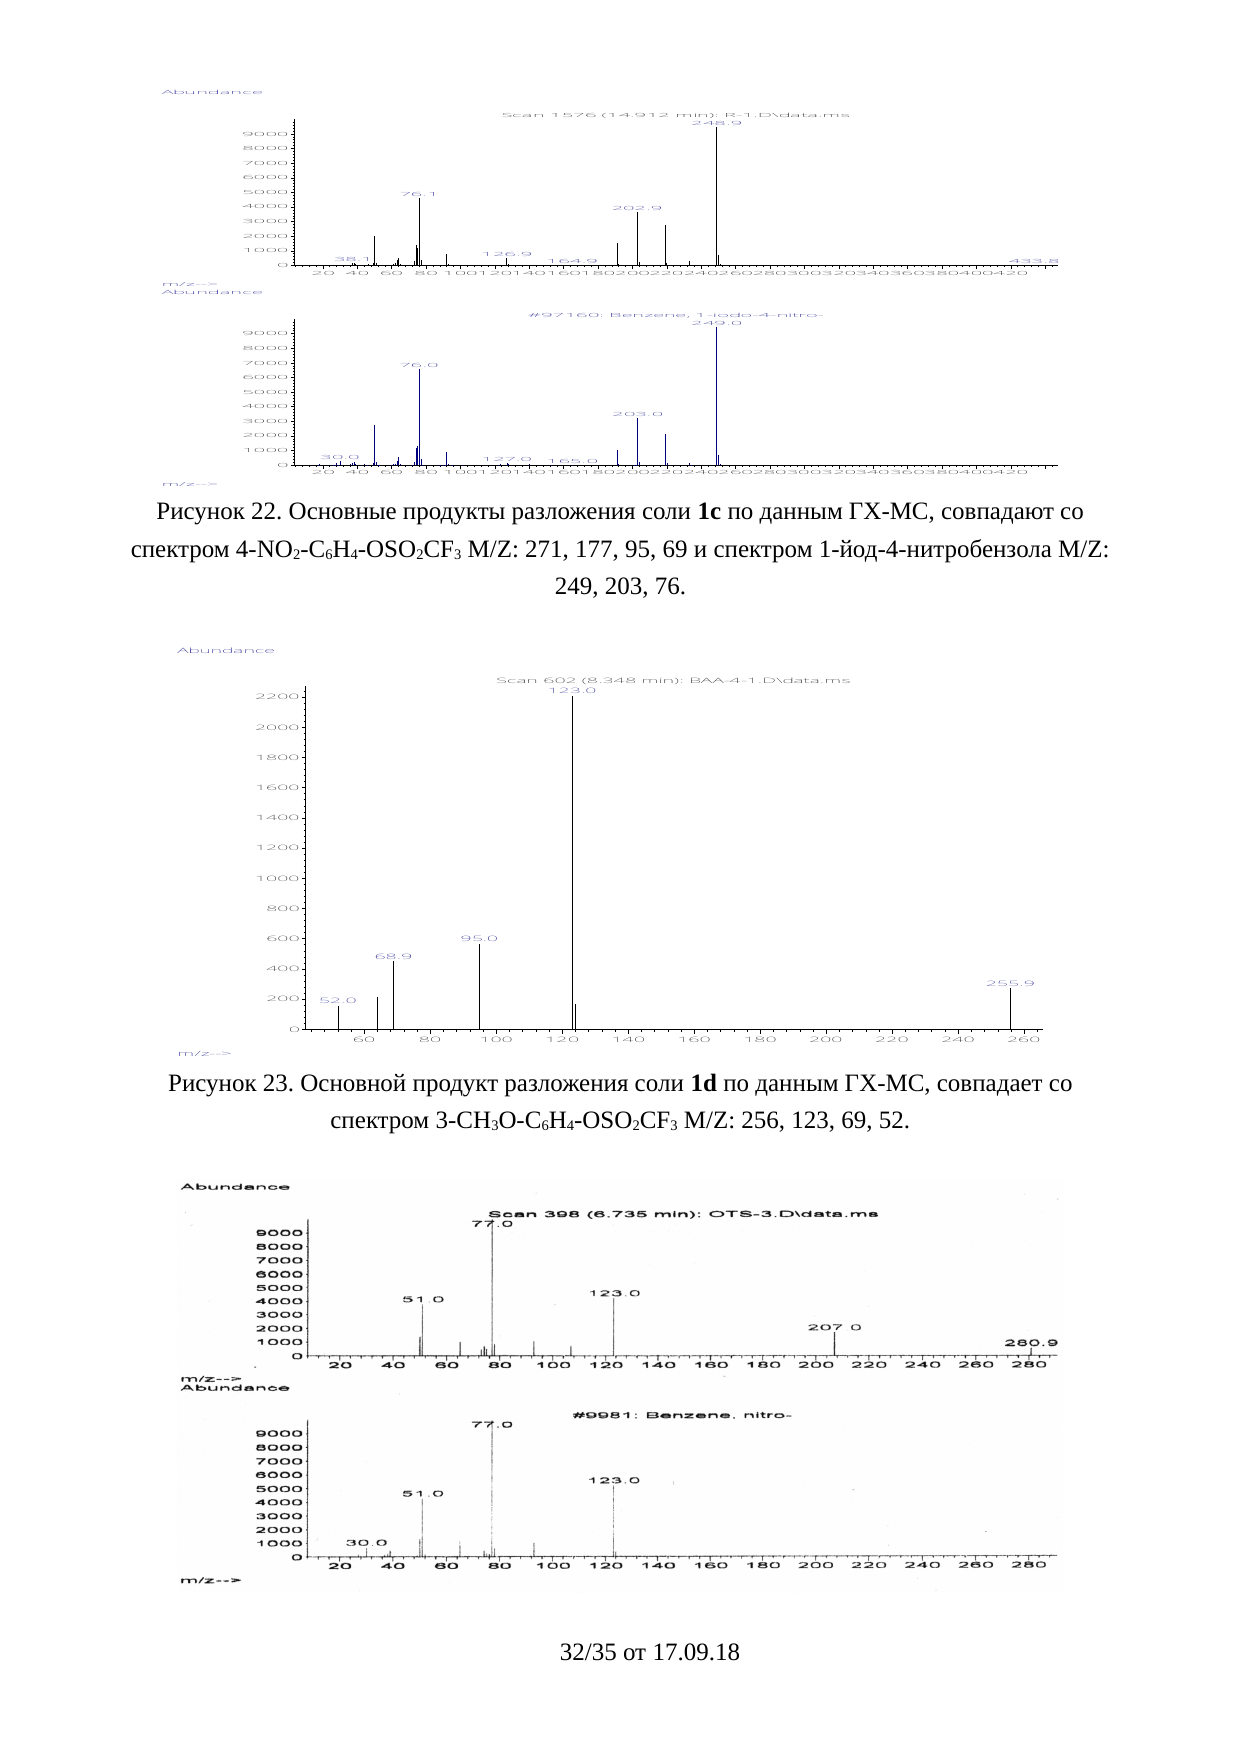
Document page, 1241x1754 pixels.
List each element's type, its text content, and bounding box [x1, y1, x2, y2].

text Рисунок 22. Основные продукты разложения соли 1c по данным ГХ-МС, совпадают со спектром 4-NO2-C6H4-OSO2CF3 M/Z: 271, 177, 95, 69 и спектром 1-йод-4-нитробензола M/Z: 249, 203, 76. [118, 496, 1122, 600]
picture [177, 1179, 1063, 1593]
text Рисунок 23. Основной продукт разложения соли 1d по данным ГХ-МС, совпадает со спектром 3-CH3O-C6H4-OSO2CF3 M/Z: 256, 123, 69, 52. [118, 1068, 1122, 1134]
